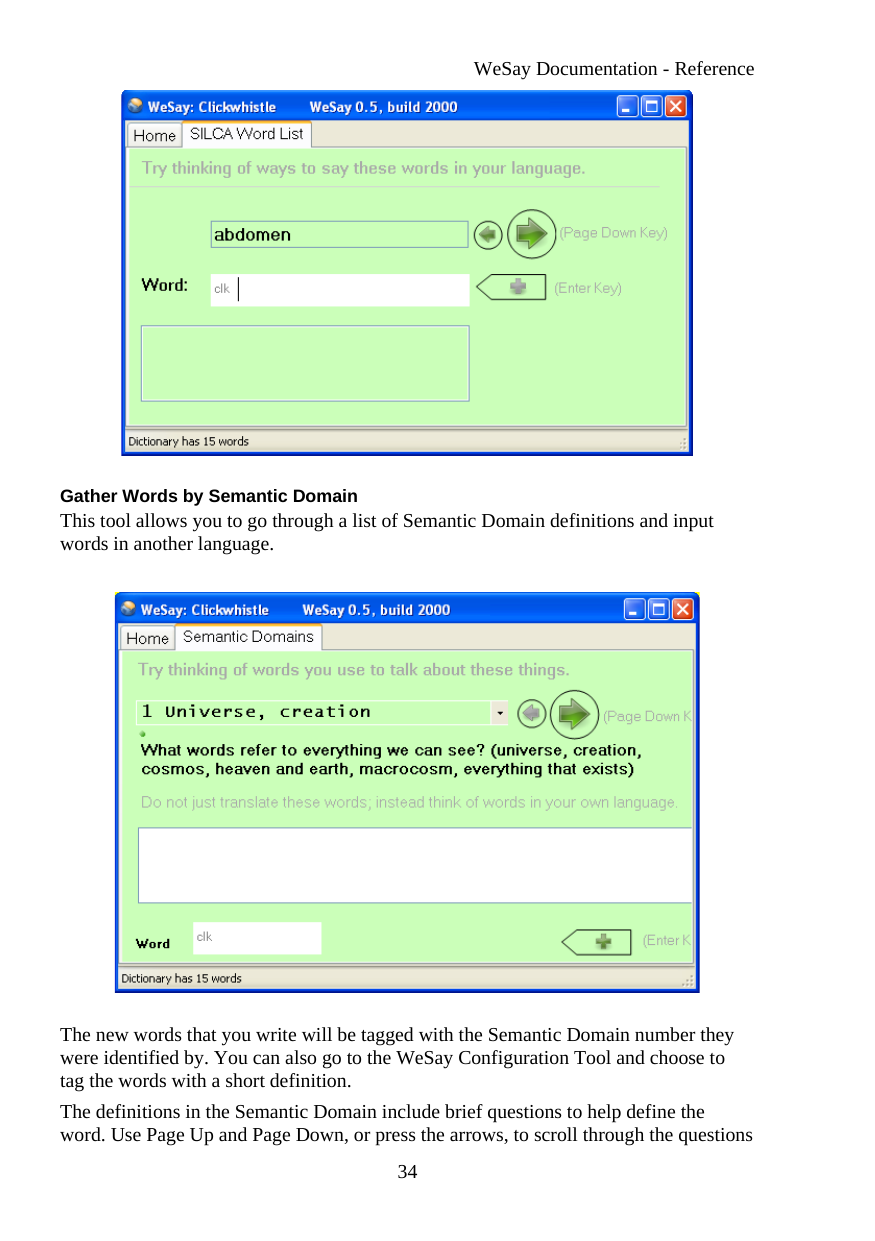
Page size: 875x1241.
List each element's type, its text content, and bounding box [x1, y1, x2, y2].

text The definitions in the Semantic Domain include brief questions to help define the word. Use Page Up and Page Down, or press the arrows, to scroll through the questions [60, 1100, 754, 1146]
picture [114, 592, 700, 993]
text This tool allows you to go through a list of Semantic Domain definitions and input words in another language. [60, 509, 754, 555]
subtitle Gather Words by Semantic Domain [60, 456, 754, 506]
text The new words that you write will be tagged with the Semantic Domain number they were identified by. You can also go to the WeSay Configuration Tool and choose to tag the words with a short definition. [60, 564, 754, 1091]
picture [121, 90, 693, 456]
